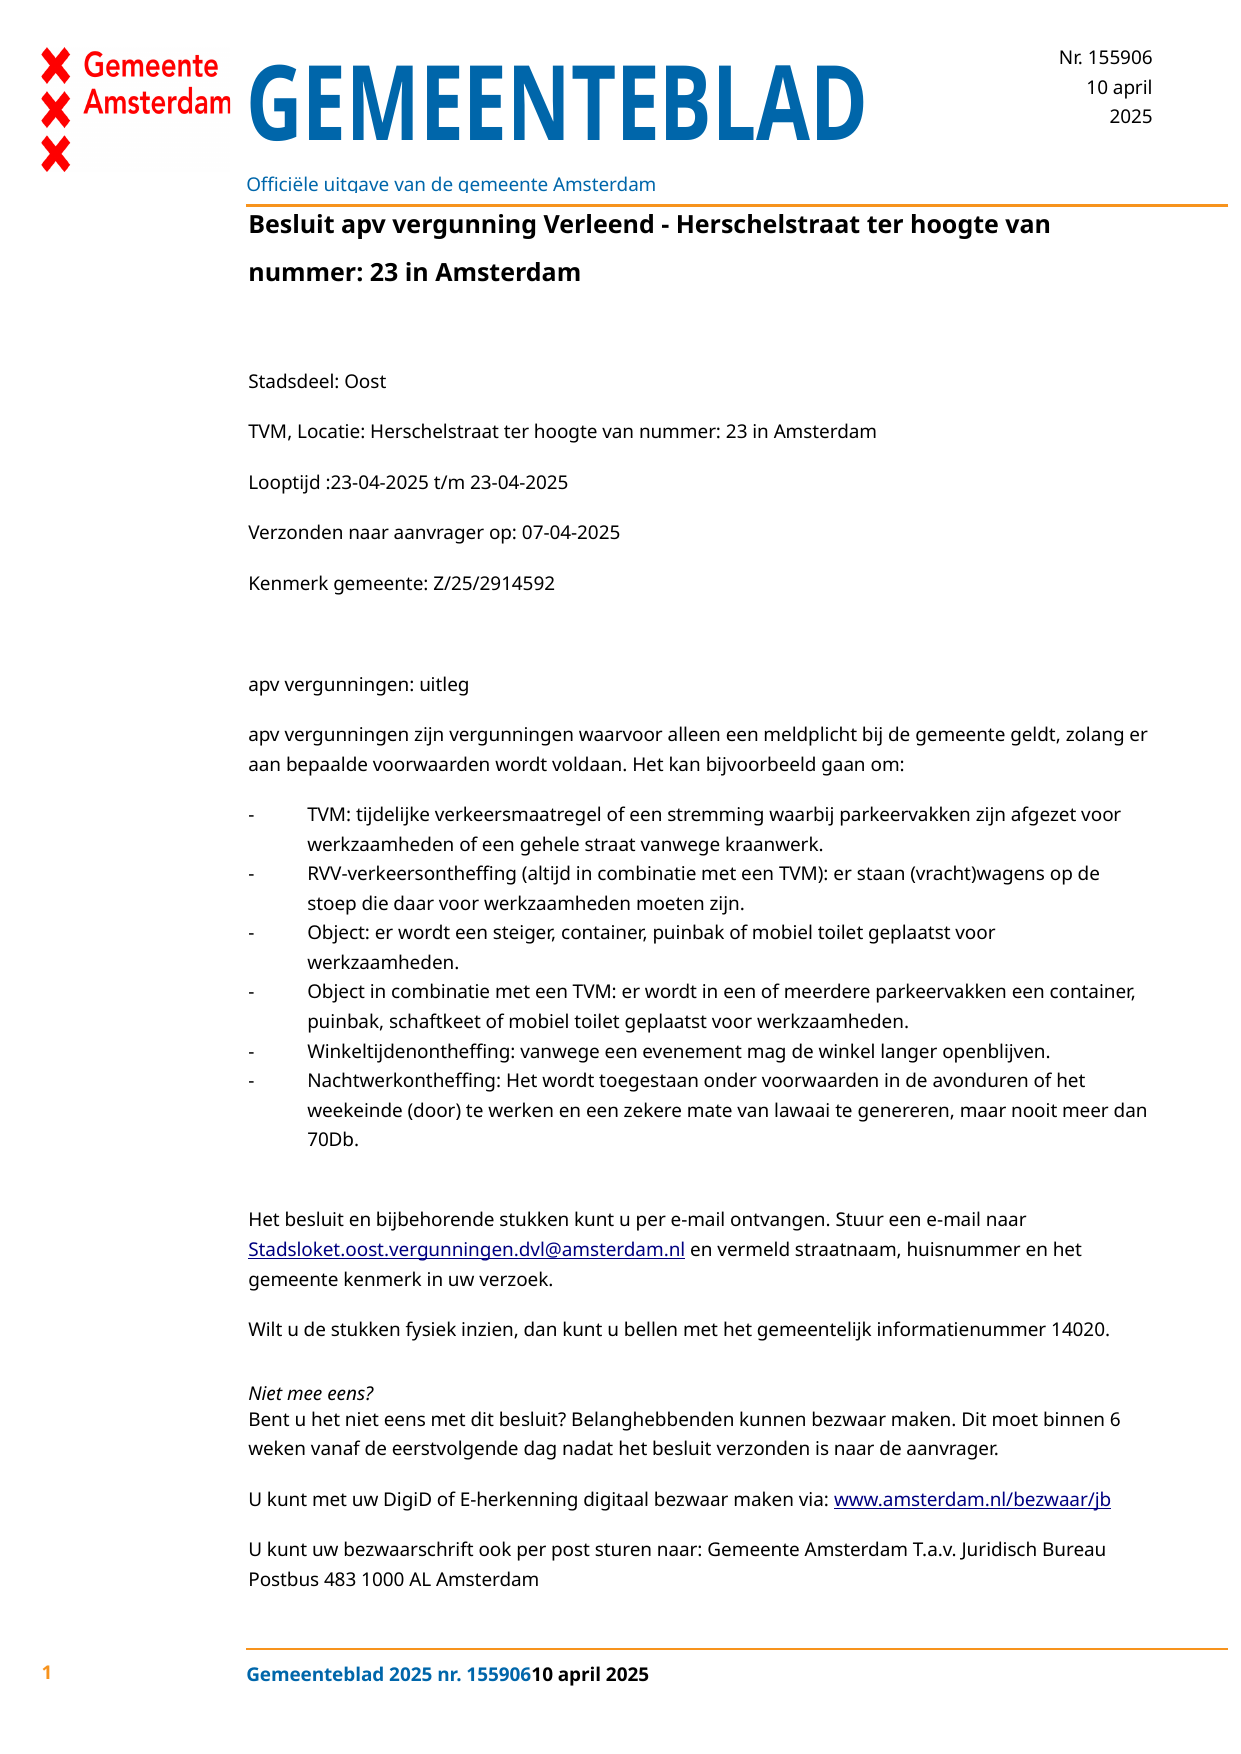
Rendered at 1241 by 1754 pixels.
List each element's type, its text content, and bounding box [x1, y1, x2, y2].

text apv vergunningen zijn vergunningen waarvoor alleen een meldplicht bij de gemeente geldt, zolang er aan bepaalde voorwaarden wordt voldaan. Het kan bijvoorbeeld gaan om: [248, 721, 1152, 777]
text Looptijd :23-04-2025 t/m 23-04-2025 [248, 469, 1152, 495]
text Het besluit en bijbehorende stukken kunt u per e-mail ontvangen. Stuur een e-mail naar Stadsloket.oost.vergunningen.dvl@amsterdam.nl en vermeld straatnaam, huisnummer en het gemeente kenmerk in uw verzoek. [248, 1207, 1152, 1292]
text U kunt met uw DigiD of E-herkenning digitaal bezwaar maken via: www.amsterdam.nl/bezwaar/jb [248, 1486, 1152, 1512]
text Wilt u de stukken fysiek inzien, dan kunt u bellen met het gemeentelijk informatienummer 14020. [248, 1316, 1152, 1342]
list Nachtwerkontheffing: Het wordt toegestaan onder voorwaarden in de avonduren of het weekeinde (door) te werken en een zekere mate van lawaai te genereren, maar nooit meer dan 70Db. [248, 1067, 1152, 1152]
text Verzonden naar aanvrager op: 07-04-2025 [248, 519, 1152, 545]
text U kunt uw bezwaarschrift ook per post sturen naar: Gemeente Amsterdam T.a.v. Juridisch Bureau Postbus 483 1000 AL Amsterdam [248, 1536, 1152, 1592]
text Bent u het niet eens met dit besluit? Belanghebbenden kunnen bezwaar maken. Dit moet binnen 6 weken vanaf de eerstvolgende dag nadat het besluit verzonden is naar de aanvrager. [248, 1406, 1152, 1461]
list Winkeltijdenontheffing: vanwege een evenement mag de winkel langer openblijven. [248, 1038, 1152, 1064]
list Object: er wordt een steiger, container, puinbak of mobiel toilet geplaatst voor werkzaamheden. [248, 919, 1152, 975]
text apv vergunningen: uitleg [248, 671, 1152, 697]
list Object in combinatie met een TVM: er wordt in een of meerdere parkeervakken een container, puinbak, schaftkeet of mobiel toilet geplaatst voor werkzaamheden. [248, 979, 1152, 1034]
text Niet mee eens? [248, 1380, 1152, 1406]
text Kenmerk gemeente: Z/25/2914592 [248, 570, 1152, 596]
picture [41, 47, 231, 172]
list TVM: tijdelijke verkeersmaatregel of een stremming waarbij parkeervakken zijn afgezet voor werkzaamheden of een gehele straat vanwege kraanwerk. [248, 801, 1152, 857]
text TVM, Locatie: Herschelstraat ter hoogte van nummer: 23 in Amsterdam [248, 419, 1152, 444]
list RVV-verkeersontheffing (altijd in combinatie met een TVM): er staan (vracht)wagens op de stoep die daar voor werkzaamheden moeten zijn. [248, 860, 1152, 916]
text Stadsdeel: Oost [248, 368, 1152, 394]
text Besluit apv vergunning Verleend - Herschelstraat ter hoogte van nummer: 23 in Amsterdam [248, 207, 1152, 288]
